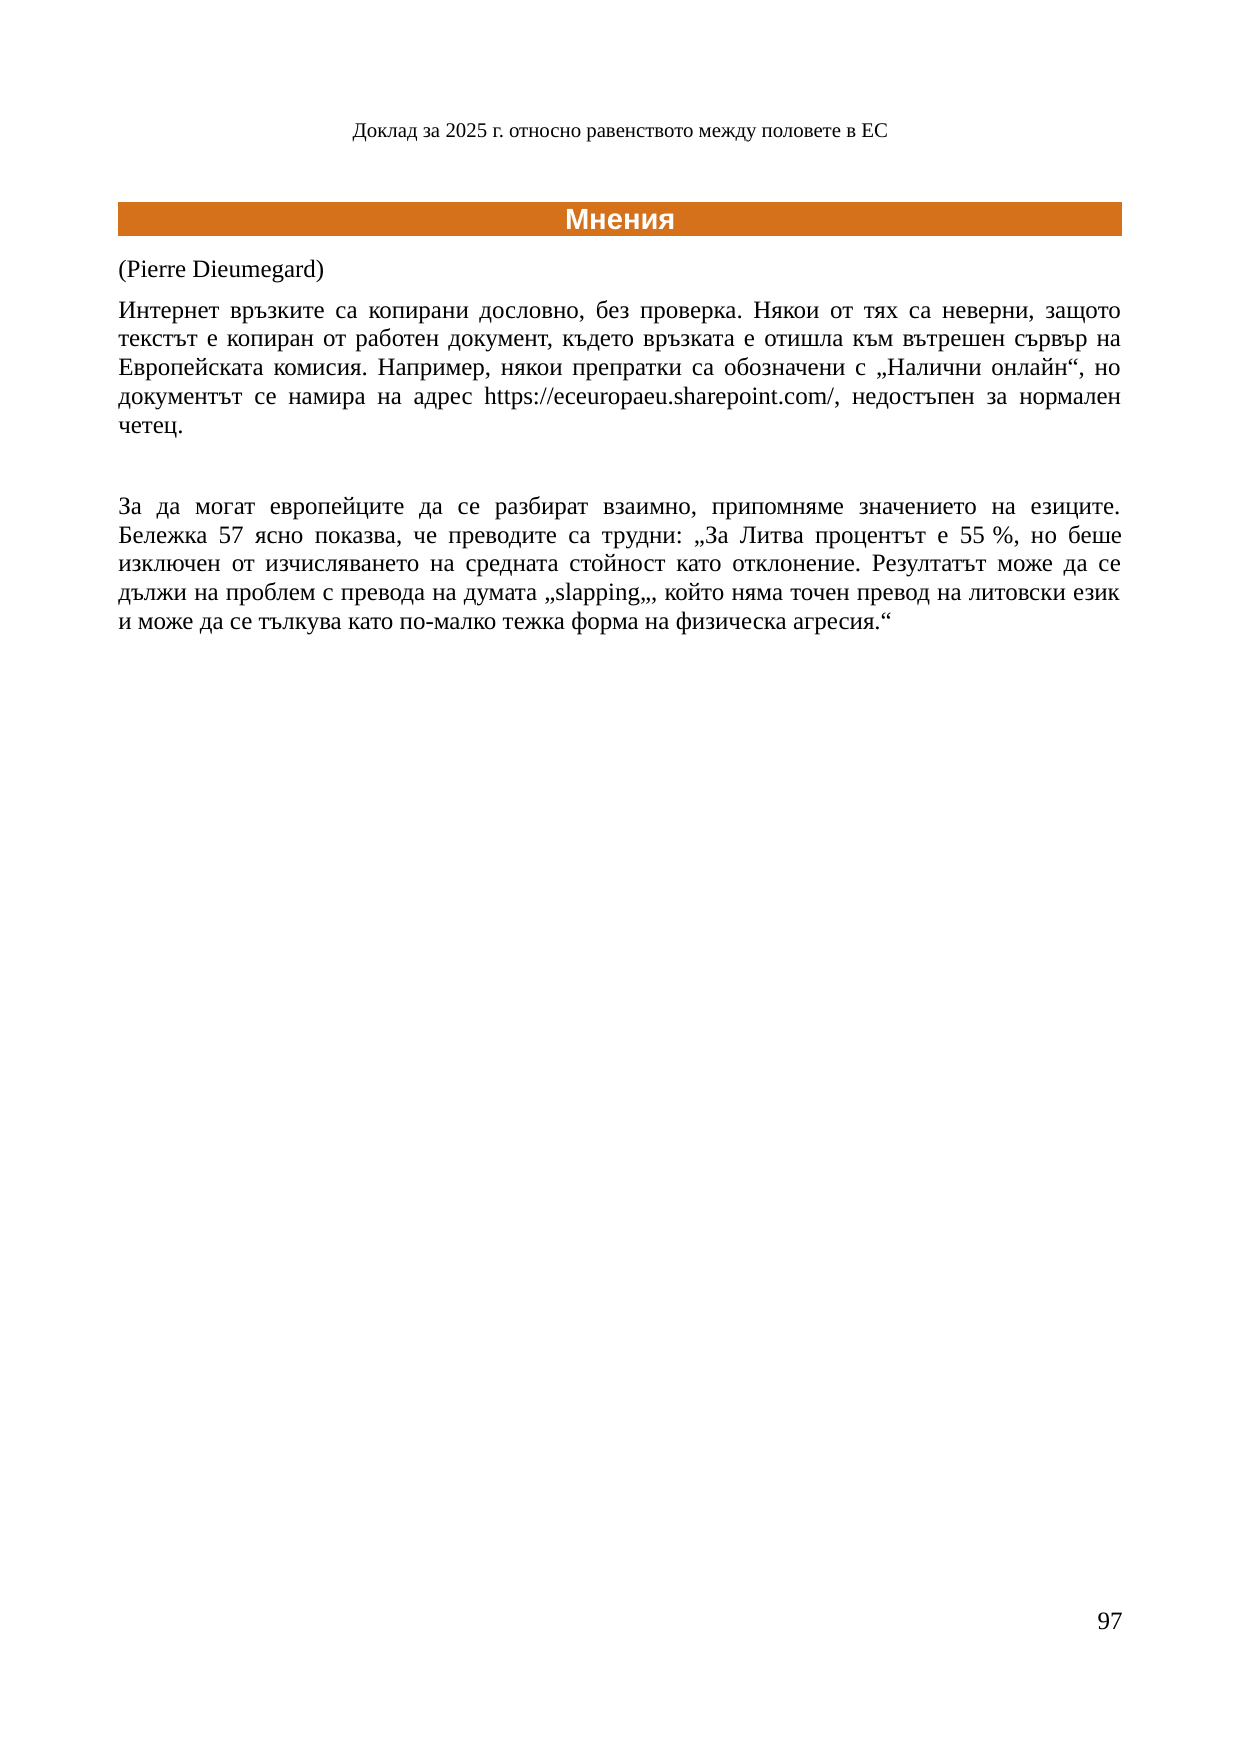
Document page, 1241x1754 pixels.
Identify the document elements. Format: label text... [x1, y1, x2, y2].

text За да могат европейците да се разбират взаимно, припомняме значението на езиците. Бележка 57 ясно показва, че преводите са трудни: „За Литва процентът е 55 %, но беше изключен от изчисляването на средната стойност като отклонение. Резултатът може да се дължи на проблем с превода на думата „slapping„, който няма точен превод на литовски език и може да се тълкува като по-малко тежка форма на физическа агресия.“ [118, 491, 1122, 635]
text (Pierre Dieumegard) [118, 254, 1122, 283]
subtitle Мнения [118, 202, 1122, 236]
text Интернет връзките са копирани дословно, без проверка. Някои от тях са неверни, защото текстът е копиран от работен документ, където връзката е отишла към вътрешен сървър на Европейската комисия. Например, някои препратки са обозначени с „Налични онлайн“, но документът се намира на адрес https://eceuropaeu.sharepoint.com/, недостъпен за нормален четец. [118, 295, 1122, 438]
